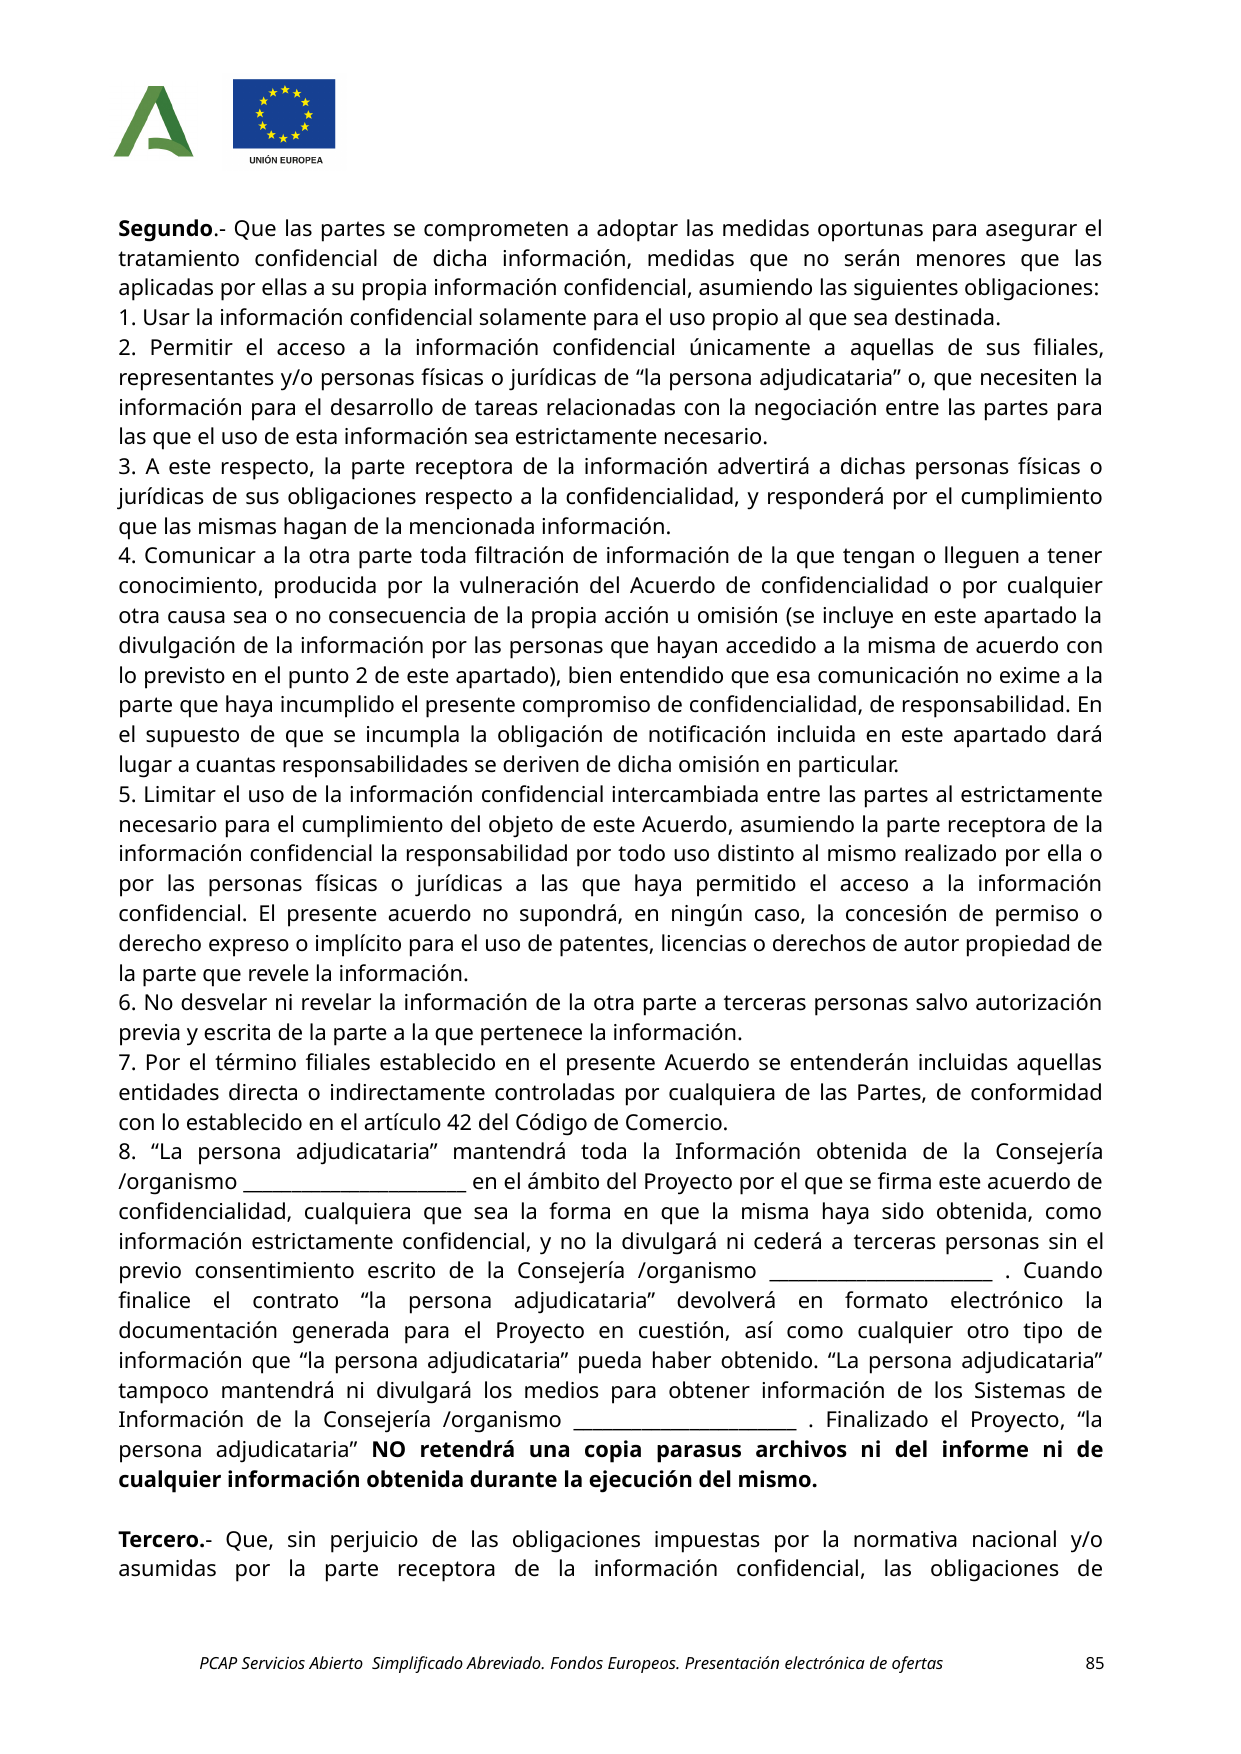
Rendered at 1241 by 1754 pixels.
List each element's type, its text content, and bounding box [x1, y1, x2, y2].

text 6. No desvelar ni revelar la información de la otra parte a terceras personas salvo autorización previa y escrita de la parte a la que pertenece la información. [118, 987, 1104, 1047]
text Segundo.- Que las partes se comprometen a adoptar las medidas oportunas para asegurar el tratamiento confidencial de dicha información, medidas que no serán menores que las aplicadas por ellas a su propia información confidencial, asumiendo las siguientes obligaciones: [118, 213, 1104, 302]
text 4. Comunicar a la otra parte toda filtración de información de la que tengan o lleguen a tener conocimiento, producida por la vulneración del Acuerdo de confidencialidad o por cualquier otra causa sea o no consecuencia de la propia acción u omisión (se incluye en este apartado la divulgación de la información por las personas que hayan accedido a la misma de acuerdo con lo previsto en el punto 2 de este apartado), bien entendido que esa comunicación no exime a la parte que haya incumplido el presente compromiso de confidencialidad, de responsabilidad. En el supuesto de que se incumpla la obligación de notificación incluida en este apartado dará lugar a cuantas responsabilidades se deriven de dicha omisión en particular. [118, 540, 1104, 779]
picture [109, 81, 198, 161]
text 8. “La persona adjudicataria” mantendrá toda la Información obtenida de la Consejería /organismo _______________________ en el ámbito del Proyecto por el que se firma este acuerdo de confidencialidad, cualquiera que sea la forma en que la misma haya sido obtenida, como información estrictamente confidencial, y no la divulgará ni cederá a terceras personas sin el previo consentimiento escrito de la Consejería /organismo _______________________ . Cuando finalice el contrato “la persona adjudicataria” devolverá en formato electrónico la documentación generada para el Proyecto en cuestión, así como cualquier otro tipo de información que “la persona adjudicataria” pueda haber obtenido. “La persona adjudicataria” tampoco mantendrá ni divulgará los medios para obtener información de los Sistemas de Información de la Consejería /organismo _______________________ . Finalizado el Proyecto, “la persona adjudicataria” NO retendrá una copia parasus archivos ni del informe ni de cualquier información obtenida durante la ejecución del mismo. [118, 1136, 1104, 1494]
text 5. Limitar el uso de la información confidencial intercambiada entre las partes al estrictamente necesario para el cumplimiento del objeto de este Acuerdo, asumiendo la parte receptora de la información confidencial la responsabilidad por todo uso distinto al mismo realizado por ella o por las personas físicas o jurídicas a las que haya permitido el acceso a la información confidencial. El presente acuerdo no supondrá, en ningún caso, la concesión de permiso o derecho expreso o implícito para el uso de patentes, licencias o derechos de autor propiedad de la parte que revele la información. [118, 779, 1104, 987]
text Tercero.- Que, sin perjuicio de las obligaciones impuestas por la normativa nacional y/o asumidas por la parte receptora de la información confidencial, las obligaciones de [118, 1523, 1104, 1583]
text 7. Por el término filiales establecido en el presente Acuerdo se entenderán incluidas aquellas entidades directa o indirectamente controladas por cualquiera de las Partes, de conformidad con lo establecido en el artículo 42 del Código de Comercio. [118, 1047, 1104, 1136]
picture [221, 73, 347, 171]
text 1. Usar la información confidencial solamente para el uso propio al que sea destinada. [118, 302, 1104, 332]
text 2. Permitir el acceso a la información confidencial únicamente a aquellas de sus filiales, representantes y/o personas físicas o jurídicas de “la persona adjudicataria” o, que necesiten la información para el desarrollo de tareas relacionadas con la negociación entre las partes para las que el uso de esta información sea estrictamente necesario. [118, 332, 1104, 451]
text 3. A este respecto, la parte receptora de la información advertirá a dichas personas físicas o jurídicas de sus obligaciones respecto a la confidencialidad, y responderá por el cumplimiento que las mismas hagan de la mencionada información. [118, 451, 1104, 540]
